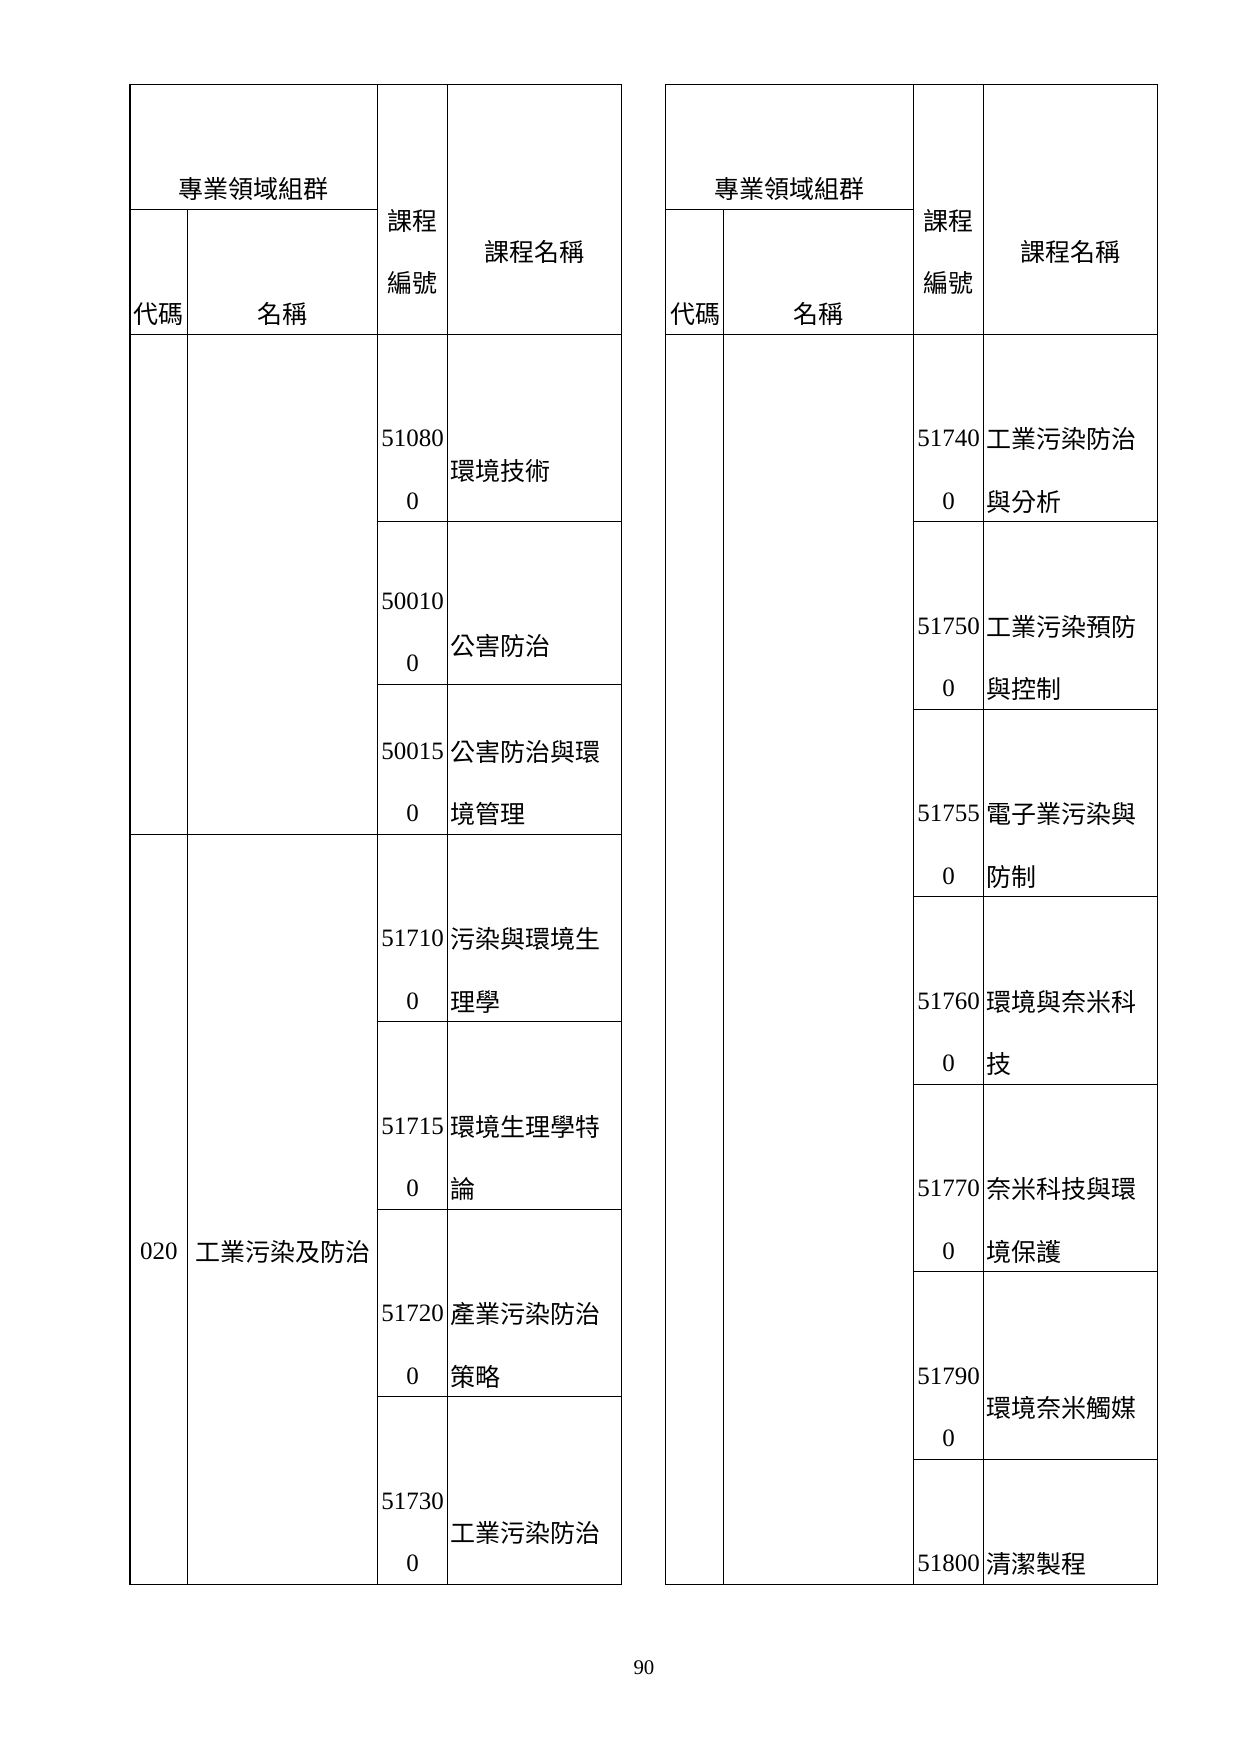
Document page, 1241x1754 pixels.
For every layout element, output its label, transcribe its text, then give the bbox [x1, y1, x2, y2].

table_cell 工業污染防治與分析 [984, 335, 1157, 521]
table_cell 名稱 [188, 210, 377, 334]
table_cell 名稱 [724, 210, 913, 334]
table_cell 環境奈米觸媒 [984, 1272, 1157, 1459]
table_cell 517200 [378, 1210, 447, 1396]
table_cell [724, 335, 913, 1584]
table_cell 奈米科技與環境保護 [984, 1085, 1157, 1271]
table_cell 公害防治 [448, 522, 621, 684]
table_cell 工業污染預防與控制 [984, 522, 1157, 709]
table_cell 517700 [914, 1085, 983, 1271]
table_header 專業領域組群 [131, 85, 377, 209]
table_cell 工業污染及防治 [188, 835, 377, 1584]
table_cell 清潔製程 [984, 1460, 1157, 1584]
table_cell 517300 [378, 1397, 447, 1584]
table_cell [188, 335, 377, 834]
table_cell 代碼 [666, 210, 723, 334]
table_cell 500150 [378, 685, 447, 834]
table_cell [131, 335, 187, 834]
table_cell 污染與環境生理學 [448, 835, 621, 1021]
table_cell 51800 [914, 1460, 983, 1584]
table_header 課程編號 [378, 85, 447, 334]
table_cell 環境與奈米科技 [984, 897, 1157, 1084]
table_cell 公害防治與環境管理 [448, 685, 621, 834]
table_cell 517100 [378, 835, 447, 1021]
table_cell 產業污染防治策略 [448, 1210, 621, 1396]
table_cell 工業污染防治 [448, 1397, 621, 1584]
table_header 專業領域組群 [666, 85, 913, 209]
table_cell 517550 [914, 710, 983, 896]
table_cell 代碼 [131, 210, 187, 334]
table_cell 電子業污染與防制 [984, 710, 1157, 896]
table_cell 510800 [378, 335, 447, 521]
table_cell 517500 [914, 522, 983, 709]
table_cell 517900 [914, 1272, 983, 1459]
table_cell 020 [131, 835, 187, 1584]
table_cell [666, 335, 723, 1584]
table_header 課程名稱 [448, 85, 621, 334]
table_cell 環境技術 [448, 335, 621, 521]
table_cell 517150 [378, 1022, 447, 1209]
table_header 課程編號 [914, 85, 983, 334]
table_header 課程名稱 [984, 85, 1157, 334]
table_cell 環境生理學特論 [448, 1022, 621, 1209]
table_cell 500100 [378, 522, 447, 684]
table_cell 517400 [914, 335, 983, 521]
table_cell 517600 [914, 897, 983, 1084]
